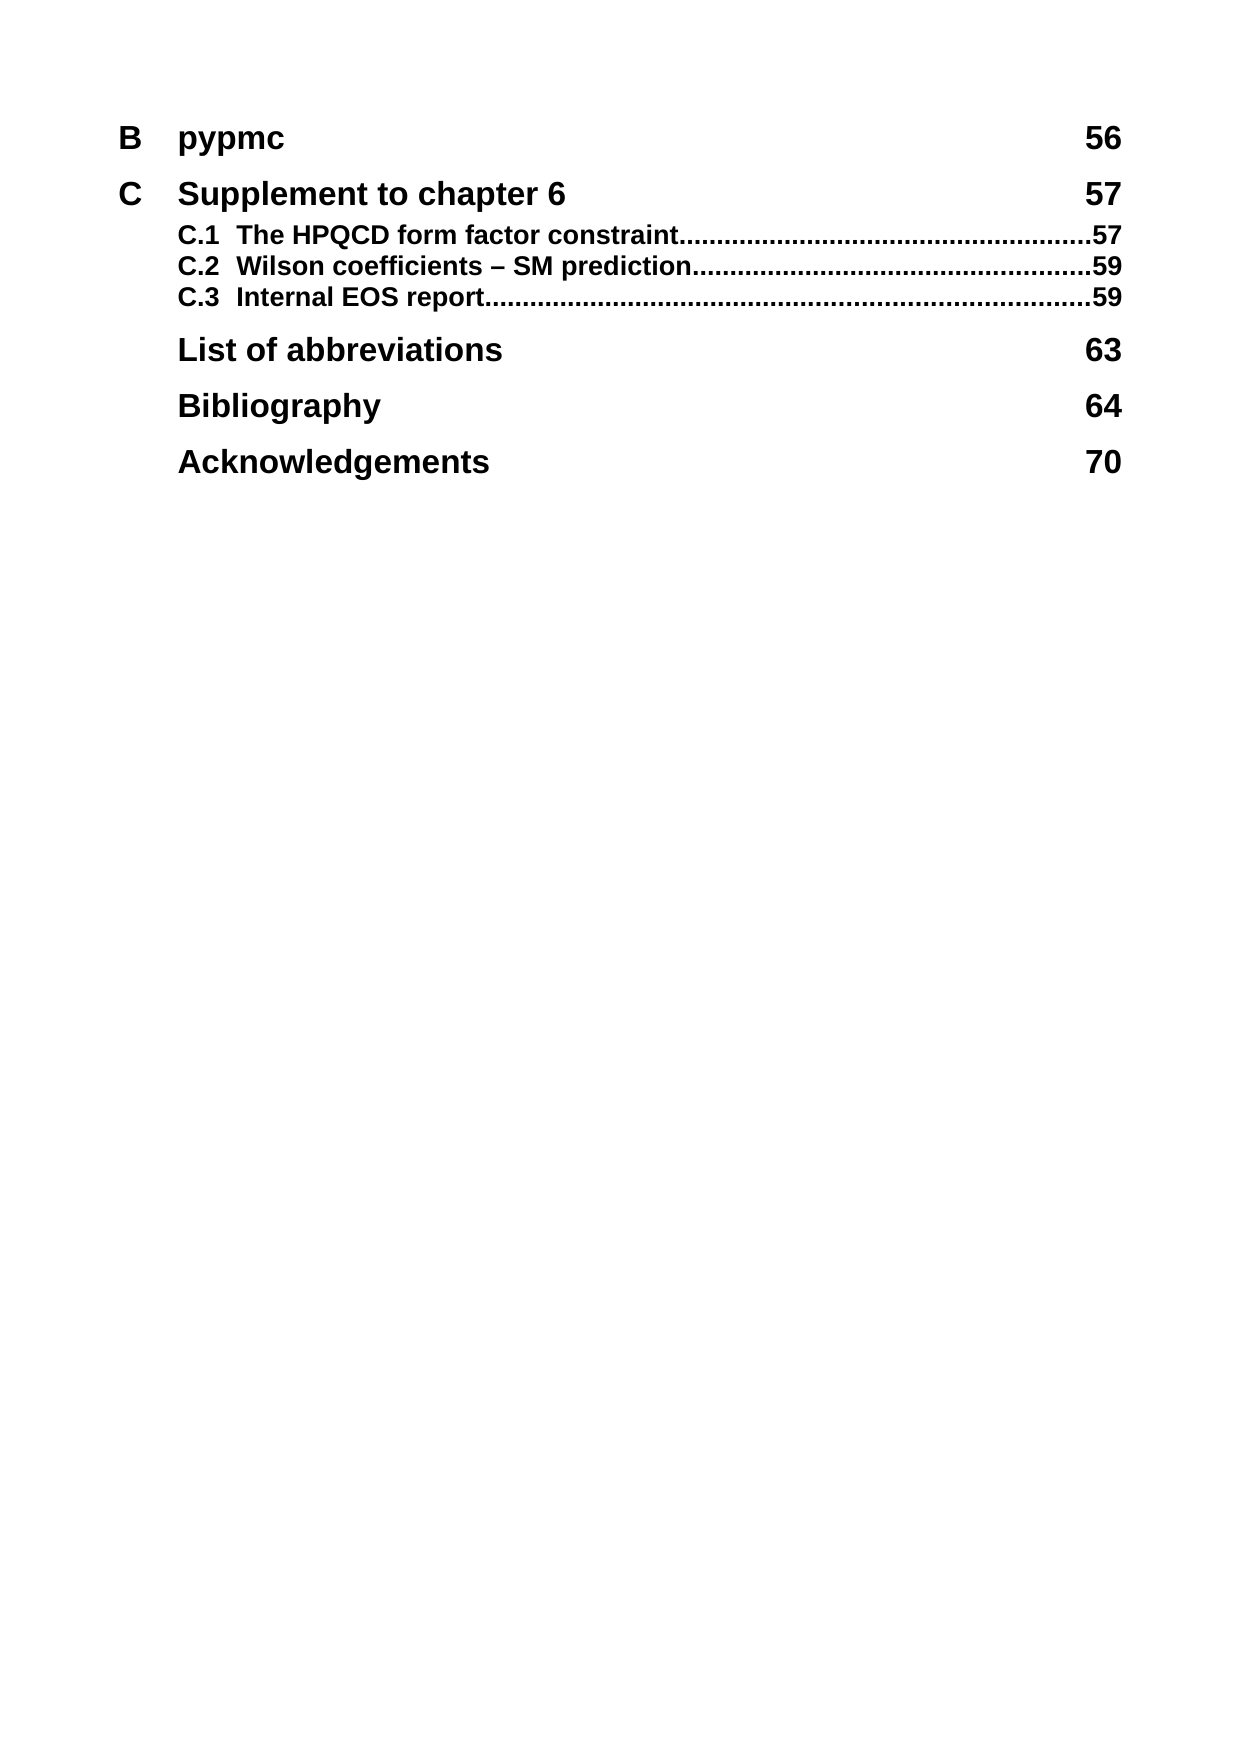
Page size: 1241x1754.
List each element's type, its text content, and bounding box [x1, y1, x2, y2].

text Bibliography 64 [118, 386, 1122, 425]
text C.1 The HPQCD form factor constraint 57 [118, 219, 1122, 250]
text List of abbreviations 63 [118, 330, 1122, 368]
text C.3 Internal EOS report 59 [118, 281, 1122, 312]
text Acknowledgements 70 [118, 442, 1122, 481]
text C Supplement to chapter 6 57 [118, 174, 1122, 213]
text C.2 Wilson coefficients – SM prediction 59 [118, 250, 1122, 281]
text B pypmc 56 [118, 118, 1122, 157]
